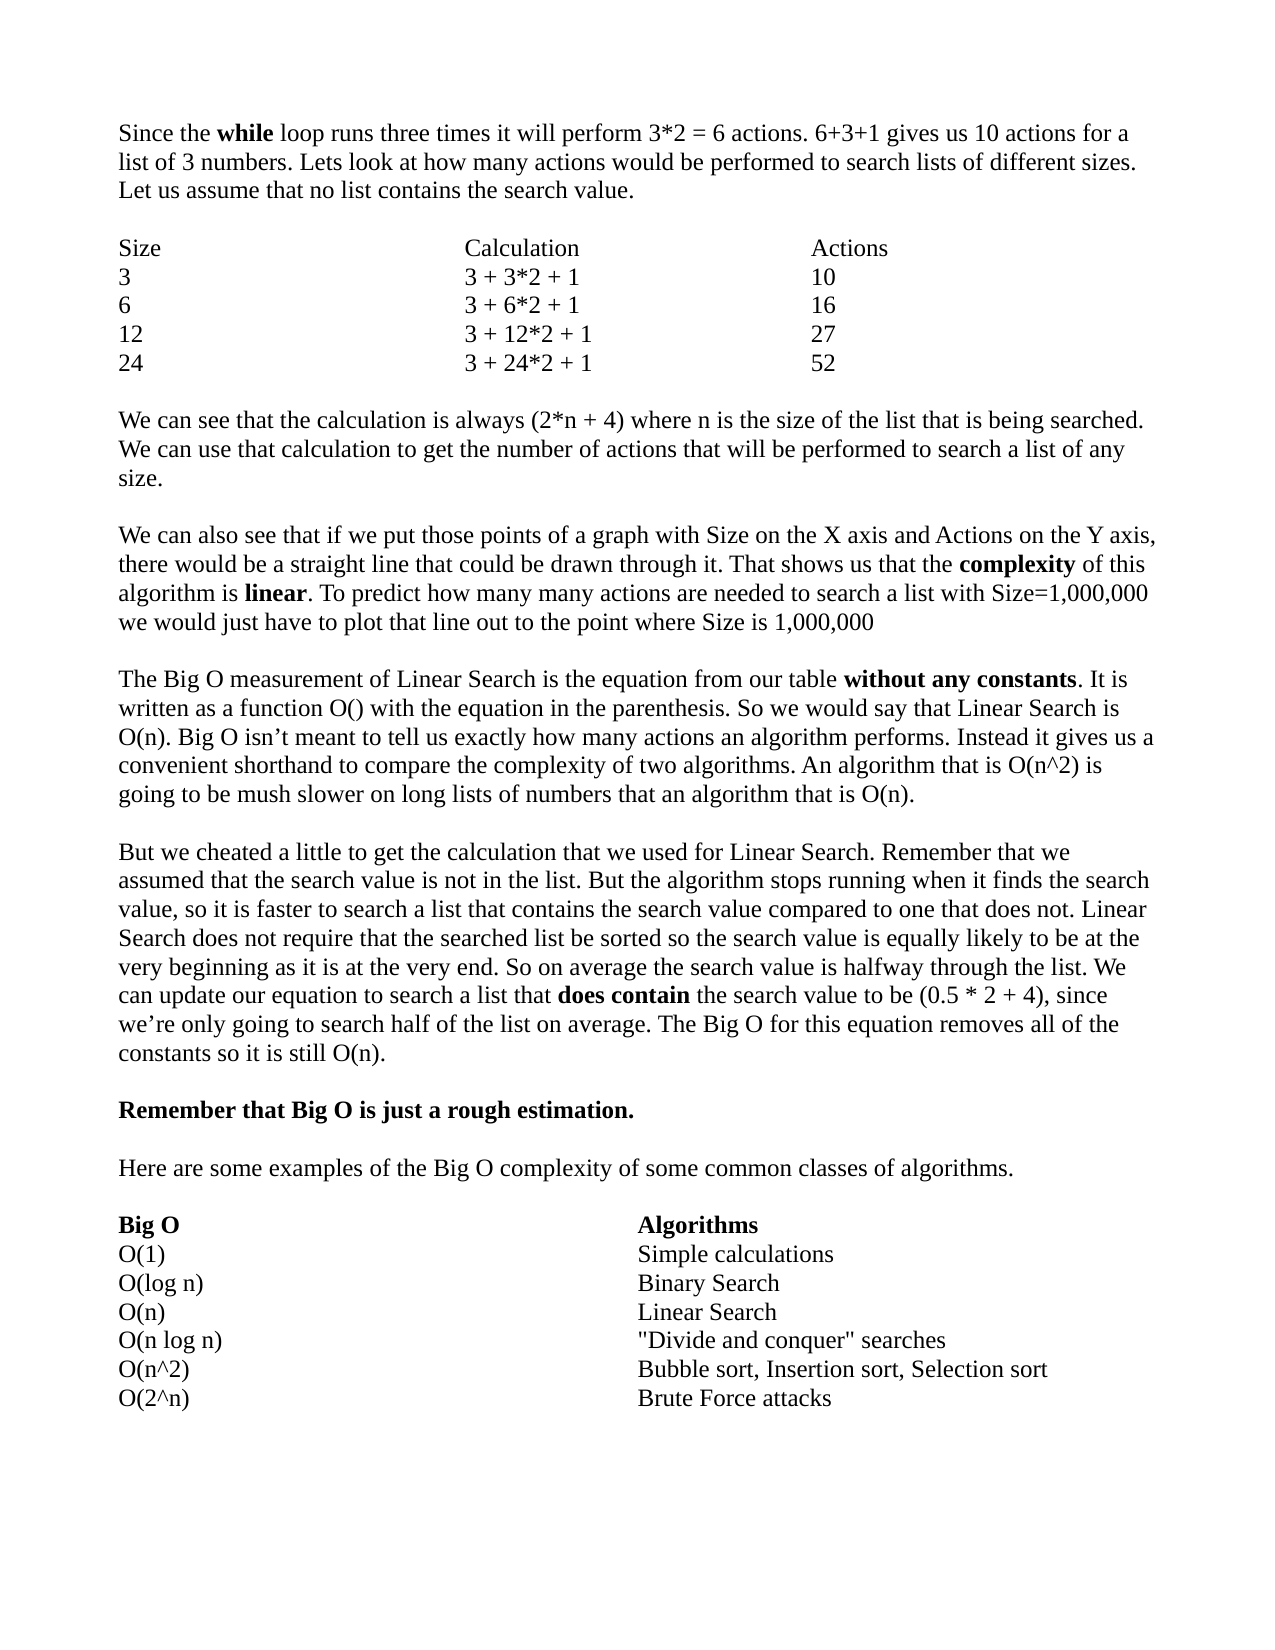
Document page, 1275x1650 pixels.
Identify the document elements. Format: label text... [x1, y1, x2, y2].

text But we cheated a little to get the calculation that we used for Linear Search. Remember that we assumed that the search value is not in the list. But the algorithm stops running when it finds the search value, so it is faster to search a list that contains the search value compared to one that does not. Linear Search does not require that the searched list be sorted so the search value is equally likely to be at the very beginning as it is at the very end. So on average the search value is halfway through the list. We can update our equation to search a list that does contain the search value to be (0.5 * 2 + 4), since we’re only going to search half of the list on average. The Big O for this equation removes all of the constants so it is still O(n). [118, 837, 1157, 1067]
table_cell 3 + 3*2 + 1 [464, 262, 811, 291]
table_cell 3 + 12*2 + 1 [464, 319, 811, 348]
table_cell "Divide and conquer" searches [638, 1326, 1157, 1354]
table_header Algorithms [638, 1211, 1157, 1239]
table_cell O(log n) [118, 1268, 637, 1297]
text The Big O measurement of Linear Search is the equation from our table without any constants. It is written as a function O() with the equation in the parenthesis. So we would say that Linear Search is O(n). Big O isn’t meant to tell us exactly how many actions an algorithm performs. Instead it gives us a convenient shorthand to compare the complexity of two algorithms. An algorithm that is O(n^2) is going to be mush slower on long lists of numbers that an algorithm that is O(n). [118, 664, 1157, 808]
text Since the while loop runs three times it will perform 3*2 = 6 actions. 6+3+1 gives us 10 actions for a list of 3 numbers. Lets look at how many actions would be performed to search lists of different sizes. Let us assume that no list contains the search value. [118, 118, 1157, 204]
table_cell Linear Search [638, 1297, 1157, 1326]
table_cell Simple calculations [638, 1239, 1157, 1268]
table_cell O(2^n) [118, 1383, 637, 1417]
table_header Big O [118, 1211, 637, 1239]
table_cell 3 + 6*2 + 1 [464, 291, 811, 319]
table_cell 16 [811, 291, 1157, 319]
table_cell 6 [118, 291, 464, 319]
table_header Size [118, 233, 464, 262]
table_cell 10 [811, 262, 1157, 291]
table_cell 3 [118, 262, 464, 291]
table_cell O(1) [118, 1239, 637, 1268]
table_header Actions [811, 233, 1157, 262]
table_cell 3 + 24*2 + 1 [464, 348, 811, 377]
table_cell 24 [118, 348, 464, 377]
table_cell Brute Force attacks [638, 1383, 1157, 1417]
table_cell 12 [118, 319, 464, 348]
table_cell Binary Search [638, 1268, 1157, 1297]
table_cell 52 [811, 348, 1157, 377]
text Here are some examples of the Big O complexity of some common classes of algorithms. [118, 1153, 1157, 1182]
text Remember that Big O is just a rough estimation. [118, 1096, 1157, 1124]
table_cell O(n^2) [118, 1354, 637, 1383]
table_cell Bubble sort, Insertion sort, Selection sort [638, 1354, 1157, 1383]
table_header Calculation [464, 233, 811, 262]
table_cell 27 [811, 319, 1157, 348]
text We can see that the calculation is always (2*n + 4) where n is the size of the list that is being searched. We can use that calculation to get the number of actions that will be performed to search a list of any size. [118, 406, 1157, 492]
table_cell O(n log n) [118, 1326, 637, 1354]
text We can also see that if we put those points of a graph with Size on the X axis and Actions on the Y axis, there would be a straight line that could be drawn through it. That shows us that the complexity of this algorithm is linear. To predict how many many actions are needed to search a list with Size=1,000,000 we would just have to plot that line out to the point where Size is 1,000,000 [118, 521, 1157, 636]
table_cell O(n) [118, 1297, 637, 1326]
